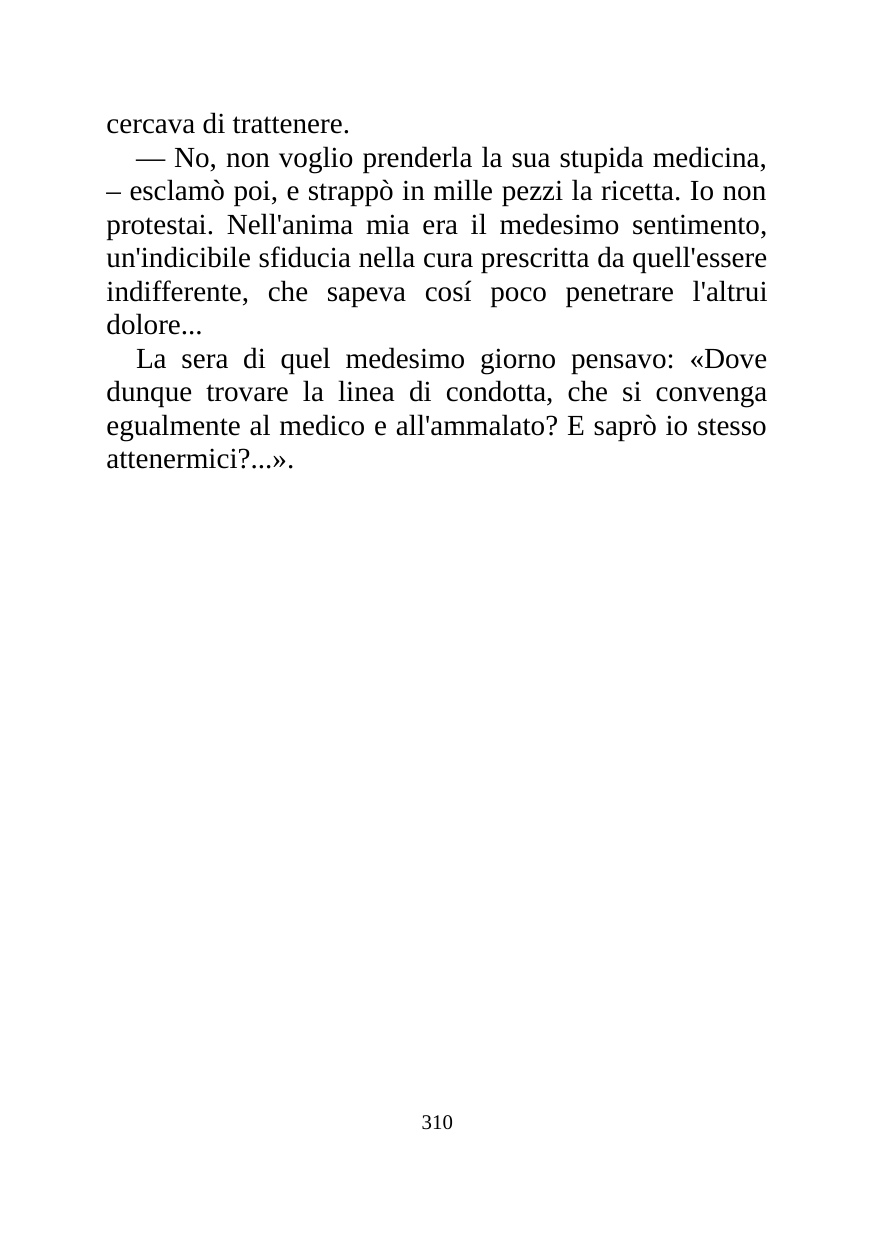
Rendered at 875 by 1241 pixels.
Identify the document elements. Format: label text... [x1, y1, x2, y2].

text La sera di quel medesimo giorno pensavo: «Dove dunque trovare la linea di condotta, che si convenga egualmente al medico e all'ammalato? E saprò io stesso attenermici?...». [106, 341, 768, 475]
text — No, non voglio prenderla la sua stupida medicina, – esclamò poi, e strappò in mille pezzi la ricetta. Io non protestai. Nell'anima mia era il medesimo sentimento, un'indicibile sfiducia nella cura prescritta da quell'essere indifferente, che sapeva cosí poco penetrare l'altrui dolore... [106, 140, 768, 341]
text cercava di trattenere. [106, 106, 768, 140]
